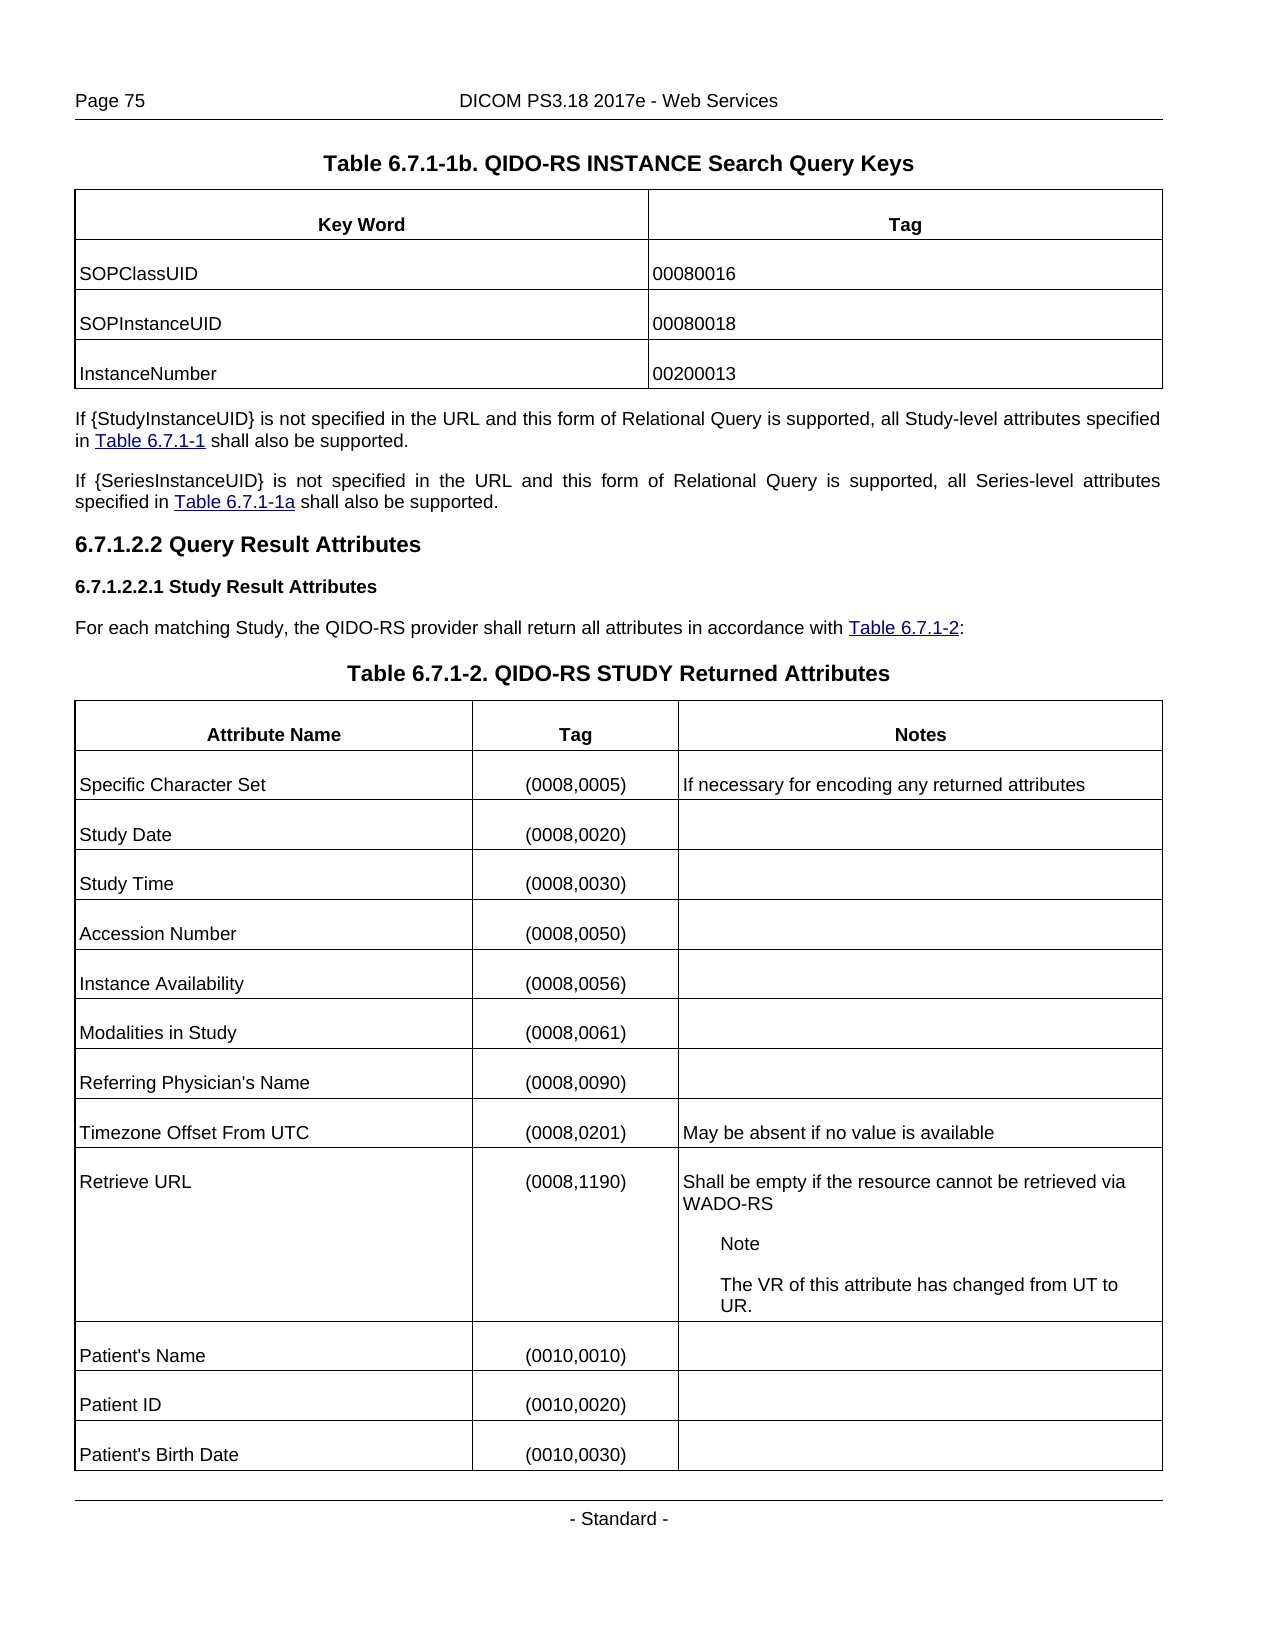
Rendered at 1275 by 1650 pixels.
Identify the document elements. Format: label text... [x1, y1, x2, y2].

table_header Notes [679, 701, 1162, 750]
table_cell [679, 1322, 1162, 1370]
table_cell [679, 900, 1162, 948]
table_cell (0008,0090) [473, 1049, 678, 1097]
table_cell 00080018 [649, 290, 1162, 338]
table_cell SOPInstanceUID [76, 290, 648, 338]
table_cell Retrieve URL [76, 1148, 472, 1321]
table_cell [679, 850, 1162, 899]
text If {SeriesInstanceUID} is not specified in the URL and this form of Relational Query is supported, all Series-level attributes specified in Table 6.7.1-1a shall also be supported. [75, 470, 1162, 513]
text For each matching Study, the QIDO-RS provider shall return all attributes in accordance with Table 6.7.1-2: [75, 617, 1162, 638]
table_cell InstanceNumber [76, 340, 648, 388]
table_cell Specific Character Set [76, 751, 472, 799]
table_cell [679, 800, 1162, 849]
table_cell (0008,0050) [473, 900, 678, 948]
table_cell Modalities in Study [76, 999, 472, 1048]
table_cell If necessary for encoding any returned attributes [679, 751, 1162, 799]
table_cell Instance Availability [76, 950, 472, 998]
table_cell (0010,0010) [473, 1322, 678, 1370]
table_cell Referring Physician's Name [76, 1049, 472, 1097]
table_header Tag [473, 701, 678, 750]
table_cell Patient's Birth Date [76, 1421, 472, 1470]
table_cell 00200013 [649, 340, 1162, 388]
table_cell Study Date [76, 800, 472, 849]
table_cell Patient ID [76, 1371, 472, 1420]
table_cell May be absent if no value is available [679, 1099, 1162, 1147]
text 6.7.1.2.2 Query Result Attributes [75, 532, 1162, 557]
table_cell 00080016 [649, 240, 1162, 289]
table_cell Patient's Name [76, 1322, 472, 1370]
table_cell (0008,0030) [473, 850, 678, 899]
table_cell SOPClassUID [76, 240, 648, 289]
table_cell (0010,0020) [473, 1371, 678, 1420]
table_cell (0008,0005) [473, 751, 678, 799]
table_header Attribute Name [76, 701, 472, 750]
table_cell [679, 999, 1162, 1048]
table_cell (0008,1190) [473, 1148, 678, 1321]
table_cell Accession Number [76, 900, 472, 948]
text Table 6.7.1-1b. QIDO-RS INSTANCE Search Query Keys [75, 150, 1162, 176]
table_cell [679, 1371, 1162, 1420]
table_cell [679, 950, 1162, 998]
table_cell [679, 1049, 1162, 1097]
text Table 6.7.1-2. QIDO-RS STUDY Returned Attributes [75, 661, 1162, 686]
table_header Tag [649, 190, 1162, 239]
table_cell [679, 1421, 1162, 1470]
table_cell (0008,0061) [473, 999, 678, 1048]
text 6.7.1.2.2.1 Study Result Attributes [75, 576, 1162, 598]
table_cell Shall be empty if the resource cannot be retrieved via WADO-RS Note The VR of this attribute has changed from UT to UR. [679, 1148, 1162, 1321]
table_cell (0008,0201) [473, 1099, 678, 1147]
table_cell Timezone Offset From UTC [76, 1099, 472, 1147]
table_cell (0008,0020) [473, 800, 678, 849]
table_cell (0010,0030) [473, 1421, 678, 1470]
table_cell (0008,0056) [473, 950, 678, 998]
text If {StudyInstanceUID} is not specified in the URL and this form of Relational Query is supported, all Study-level attributes specified in Table 6.7.1-1 shall also be supported. [75, 408, 1162, 451]
table_cell Study Time [76, 850, 472, 899]
table_header Key Word [76, 190, 648, 239]
